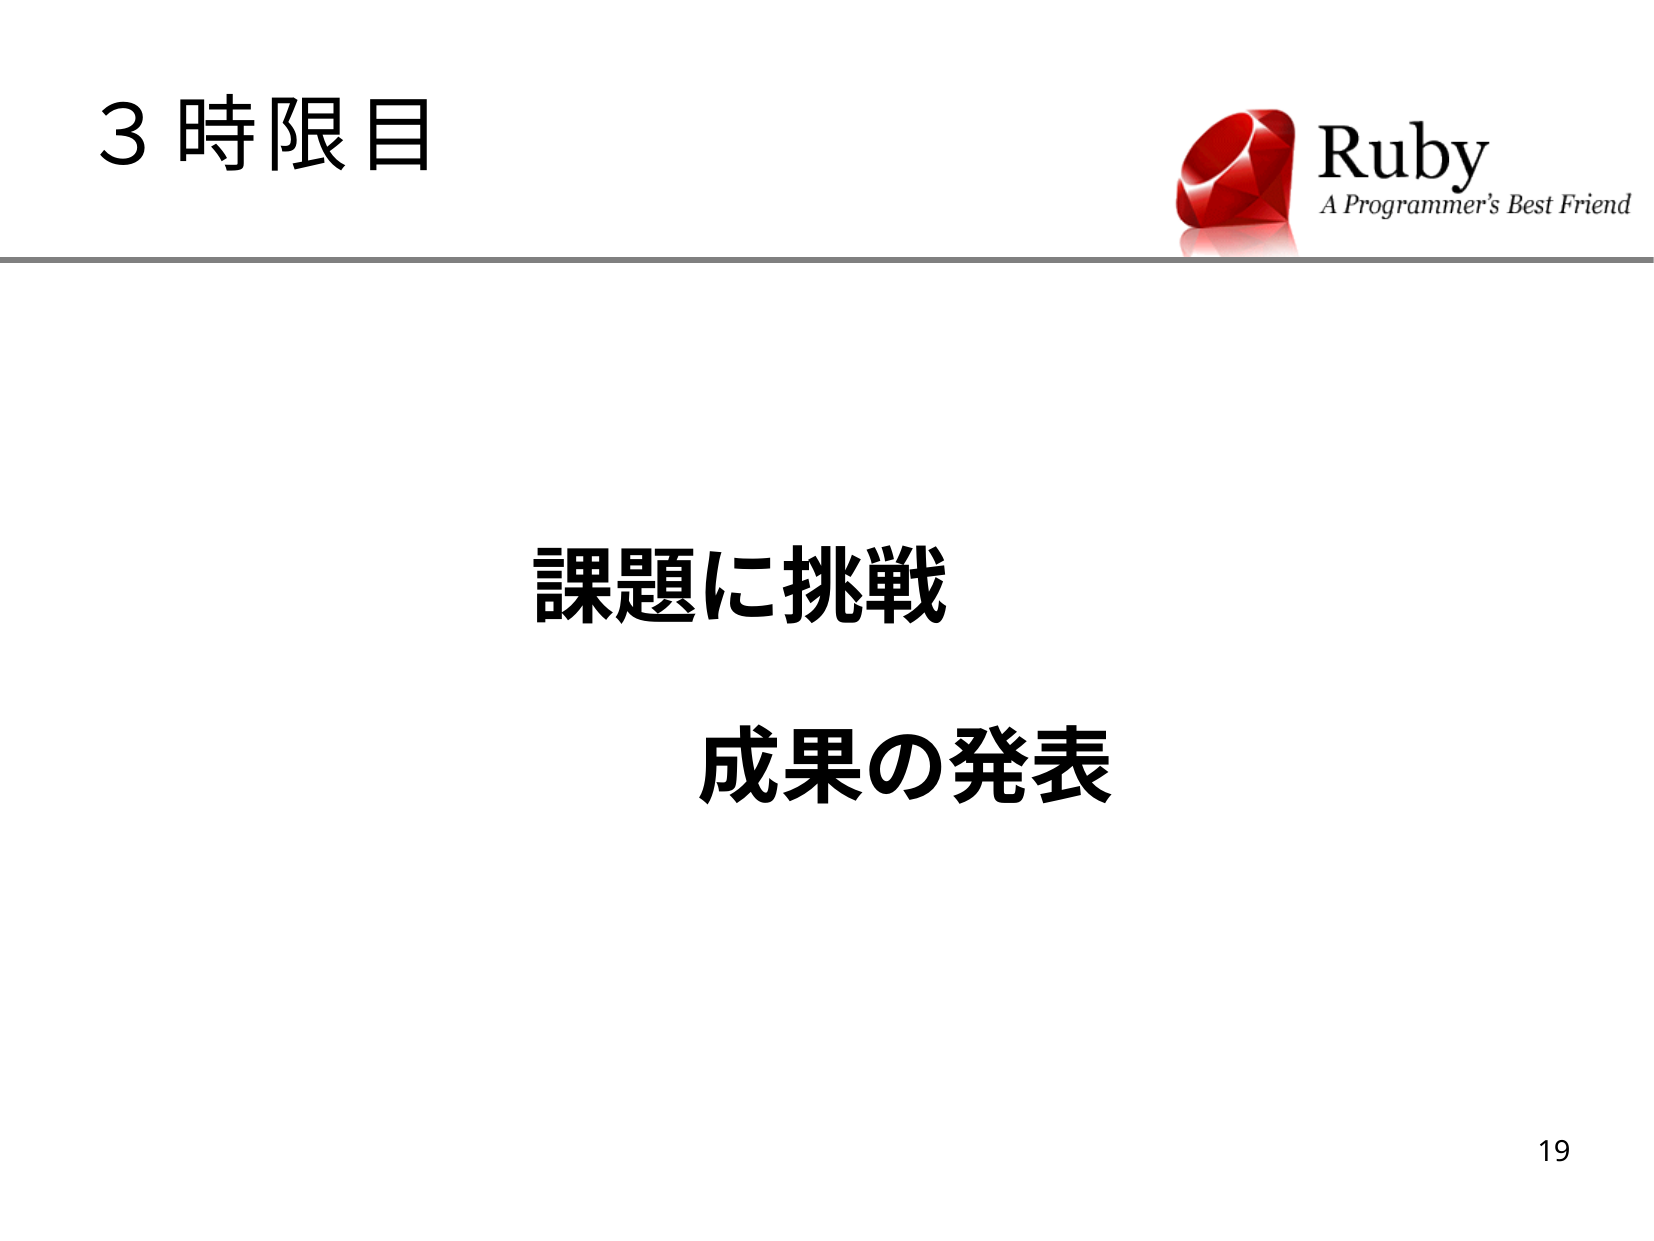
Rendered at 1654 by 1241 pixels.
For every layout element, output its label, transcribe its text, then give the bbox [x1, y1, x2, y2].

text_box 課題に挑戦 成果の発表 [516, 452, 1137, 676]
picture [1160, 82, 1654, 257]
title ３時限目 [82, 56, 1152, 200]
